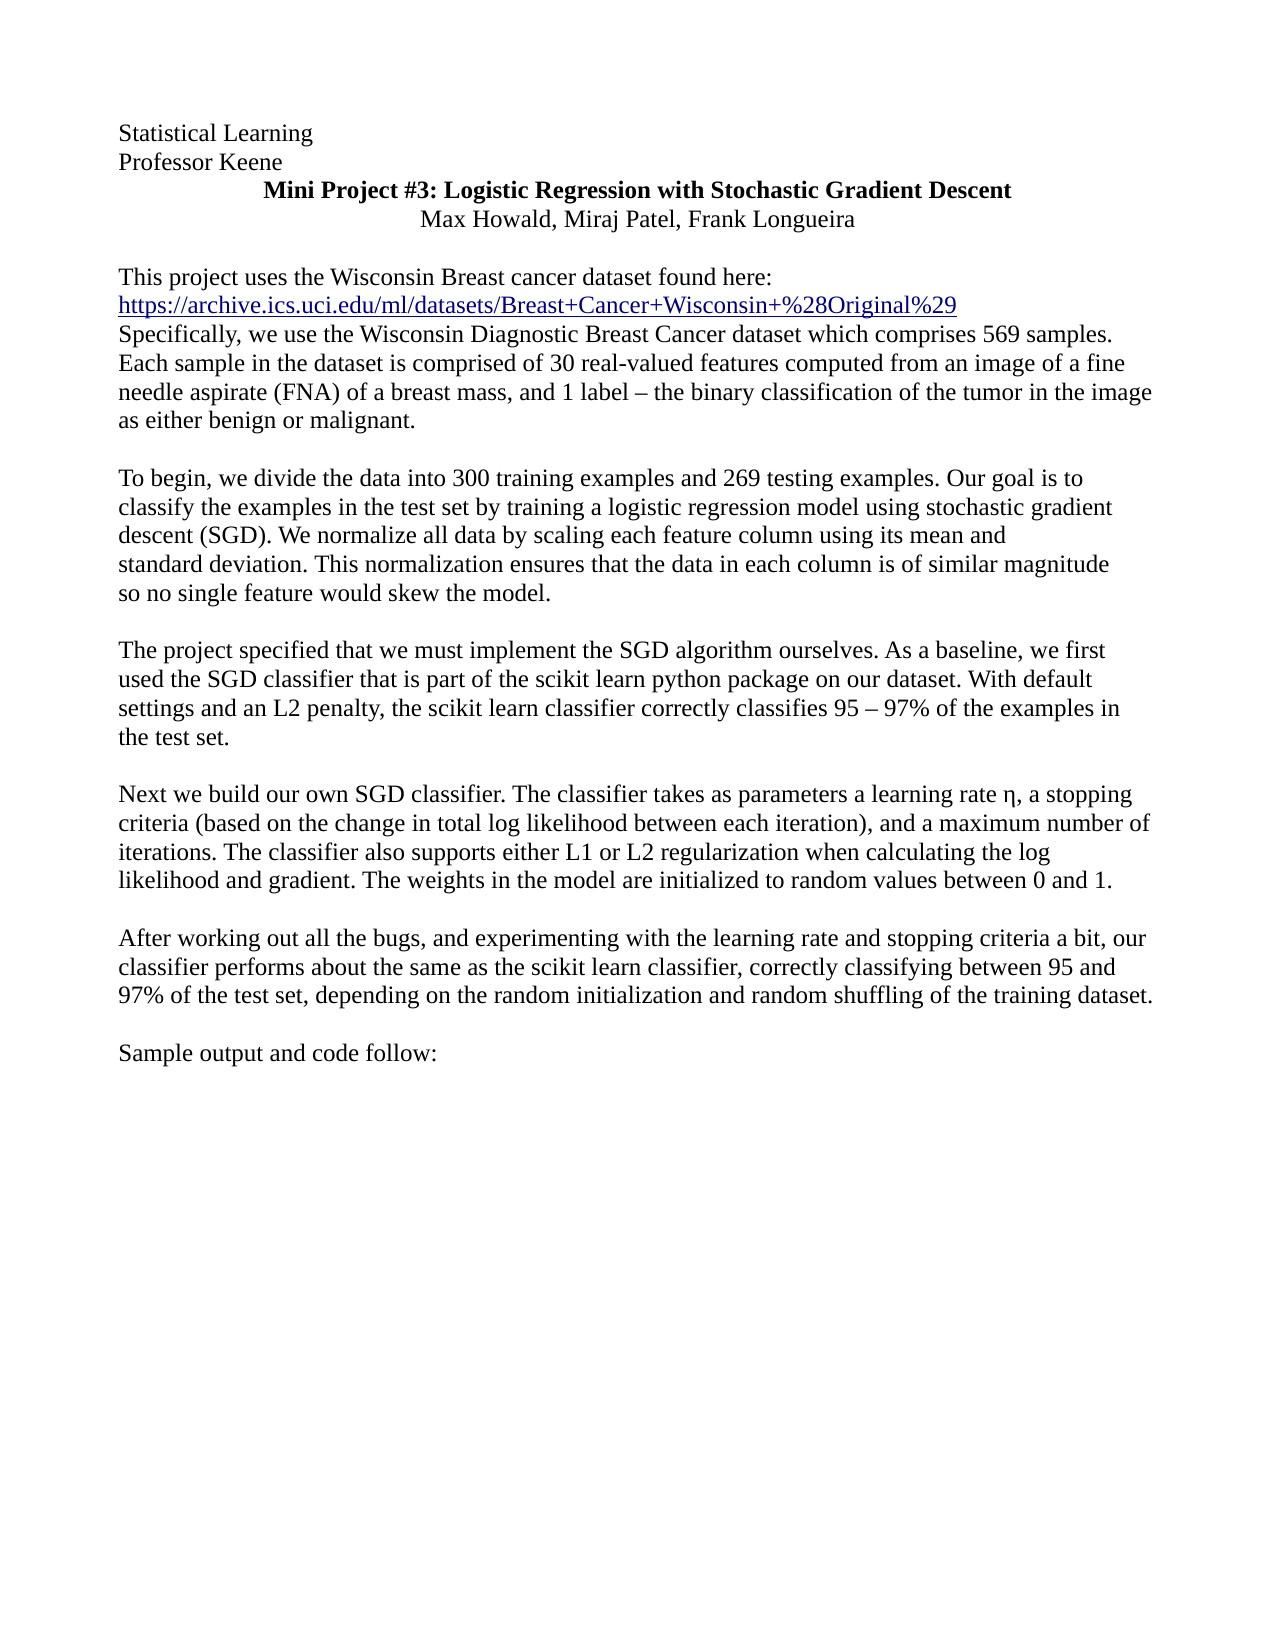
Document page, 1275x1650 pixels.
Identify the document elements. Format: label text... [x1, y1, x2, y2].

text Specifically, we use the Wisconsin Diagnostic Breast Cancer dataset which comprises 569 samples. Each sample in the dataset is comprised of 30 real-valued features computed from an image of a fine needle aspirate (FNA) of a breast mass, and 1 label – the binary classification of the tumor in the image as either benign or malignant. [118, 319, 1157, 434]
text Next we build our own SGD classifier. The classifier takes as parameters a learning rate η, a stopping criteria (based on the change in total log likelihood between each iteration), and a maximum number of iterations. The classifier also supports either L1 or L2 regularization when calculating the log likelihood and gradient. The weights in the model are initialized to random values between 0 and 1. [118, 779, 1157, 894]
text The project specified that we must implement the SGD algorithm ourselves. As a baseline, we first used the SGD classifier that is part of the scikit learn python package on our dataset. With default settings and an L2 penalty, the scikit learn classifier correctly classifies 95 – 97% of the examples in the test set. [118, 636, 1157, 751]
text To begin, we divide the data into 300 training examples and 269 testing examples. Our goal is to classify the examples in the test set by training a logistic regression model using stochastic gradient descent (SGD). We normalize all data by scaling each feature column using its mean and [118, 463, 1157, 549]
text Statistical Learning [118, 118, 1157, 147]
text Mini Project #3: Logistic Regression with Stochastic Gradient Descent [118, 176, 1157, 204]
text This project uses the Wisconsin Breast cancer dataset found here: https://archive.ics.uci.edu/ml/datasets/Breast+Cancer+Wisconsin+%28Original%29 [118, 262, 1157, 319]
text Max Howald, Miraj Patel, Frank Longueira [118, 204, 1157, 233]
text Sample output and code follow: [118, 1038, 1157, 1067]
text so no single feature would skew the model. [118, 578, 1157, 607]
text standard deviation. This normalization ensures that the data in each column is of similar magnitude [118, 549, 1157, 578]
text After working out all the bugs, and experimenting with the learning rate and stopping criteria a bit, our classifier performs about the same as the scikit learn classifier, correctly classifying between 95 and 97% of the test set, depending on the random initialization and random shuffling of the training dataset. [118, 923, 1157, 1009]
text Professor Keene [118, 147, 1157, 176]
